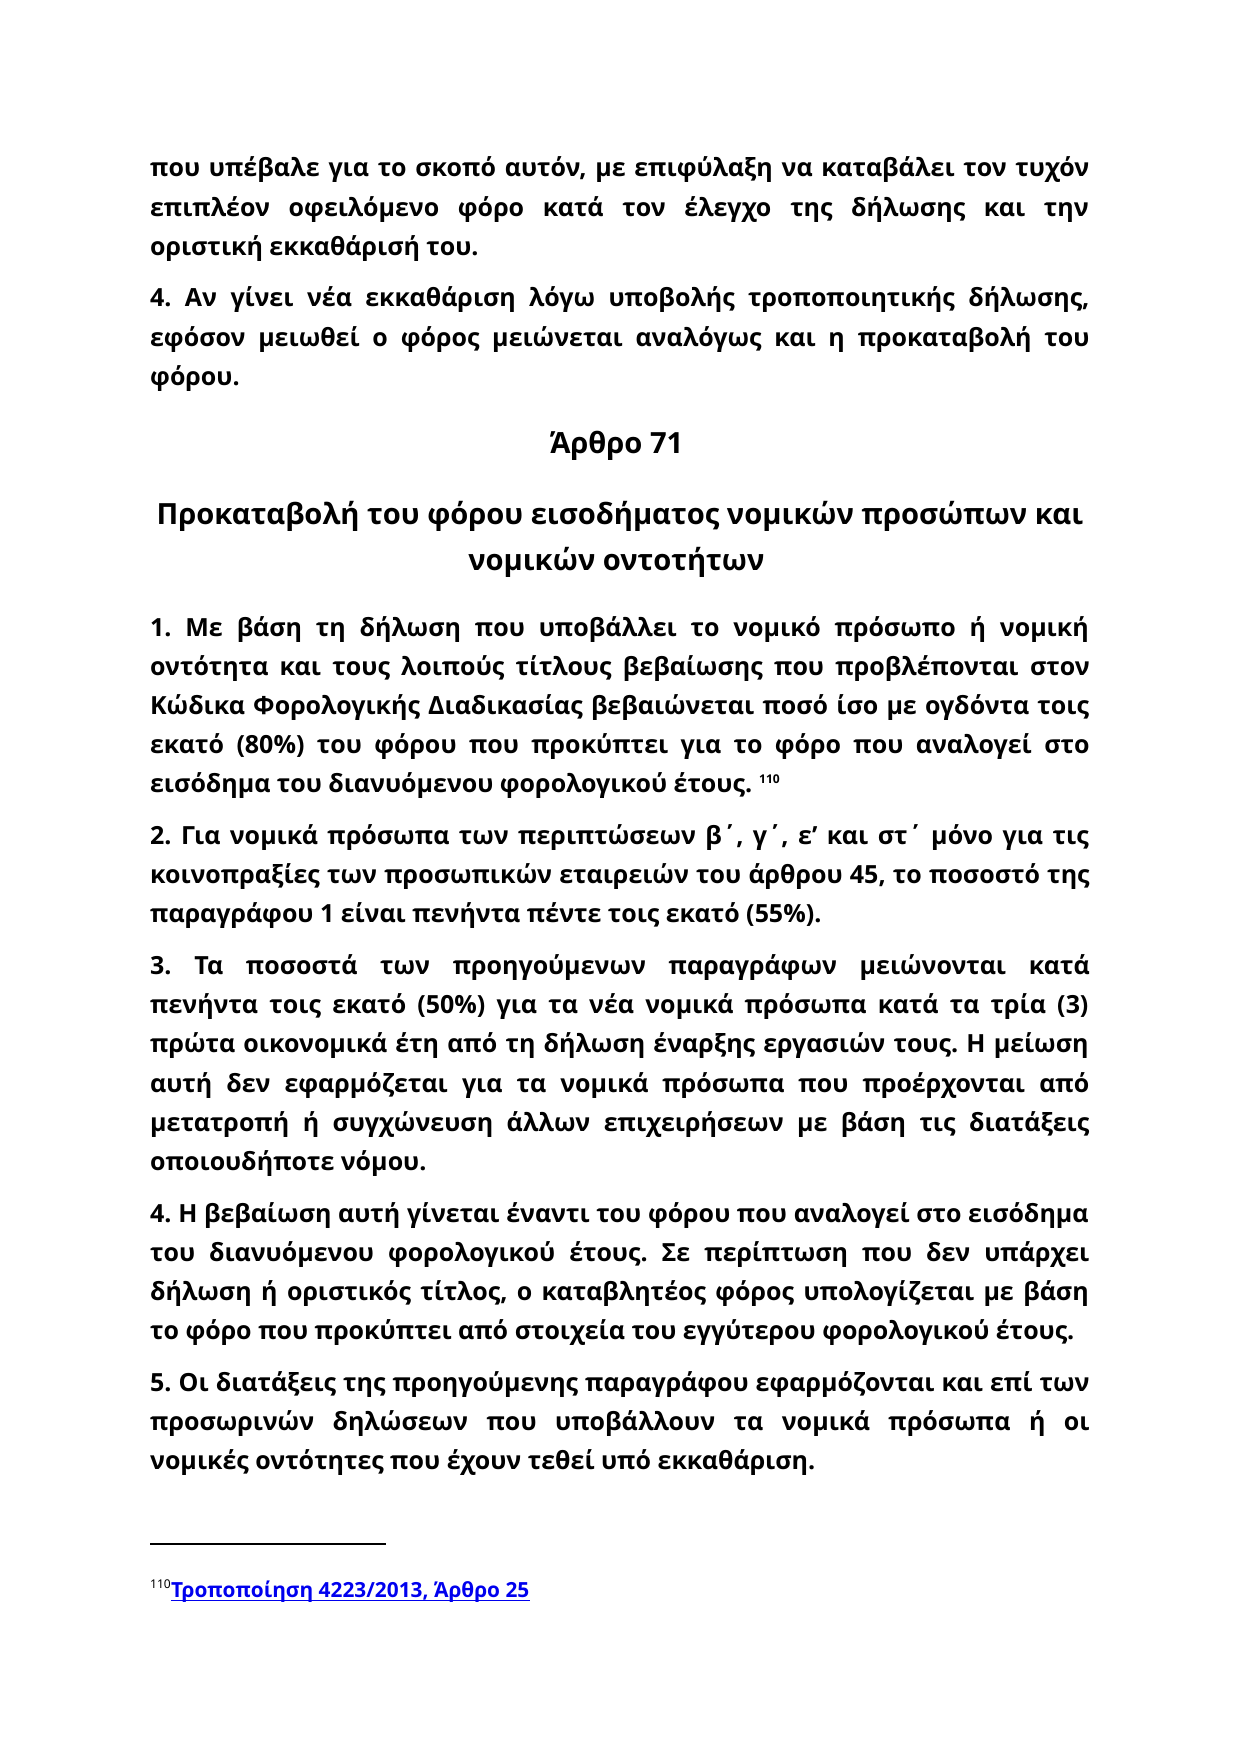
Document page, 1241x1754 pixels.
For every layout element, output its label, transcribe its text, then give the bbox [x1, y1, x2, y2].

text Τροποποίηση 4223/2013, Άρθρο 25 [150, 1576, 1090, 1604]
text 3. Τα ποσοστά των προηγούμενων παραγράφων μειώνονται κατά πενήντα τοις εκατό (50%) για τα νέα νομικά πρόσωπα κατά τα τρία (3) πρώτα οικονομικά έτη από τη δήλωση έναρξης εργασιών τους. Η μείωση αυτή δεν εφαρμόζεται για τα νομικά πρόσωπα που προέρχονται από μετατροπή ή συγχώνευση άλλων επιχειρήσεων με βάση τις διατάξεις οποιουδήποτε νόμου. [150, 948, 1090, 1178]
text 2. Για νομικά πρόσωπα των περιπτώσεων β΄, γ΄, ε’ και στ΄ μόνο για τις κοινοπραξίες των προσωπικών εταιρειών του άρθρου 45, το ποσοστό της παραγράφου 1 είναι πενήντα πέντε τοις εκατό (55%). [150, 818, 1090, 930]
subtitle Προκαταβολή του φόρου εισοδήματος νομικών προσώπων και νομικών οντοτήτων [150, 493, 1090, 578]
text 5. Οι διατάξεις της προηγούμενης παραγράφου εφαρμόζονται και επί των προσωρινών δηλώσεων που υποβάλλουν τα νομικά πρόσωπα ή οι νομικές οντότητες που έχουν τεθεί υπό εκκαθάριση. [150, 1364, 1090, 1477]
subtitle Άρθρο 71 [150, 422, 1090, 462]
text που υπέβαλε για το σκοπό αυτόν, με επιφύλαξη να καταβάλει τον τυχόν επιπλέον οφειλόμενο φόρο κατά τον έλεγχο της δήλωσης και την οριστική εκκαθάρισή του. [150, 150, 1090, 262]
text 4. Η βεβαίωση αυτή γίνεται έναντι του φόρου που αναλογεί στο εισόδημα του διανυόμενου φορολογικού έτους. Σε περίπτωση που δεν υπάρχει δήλωση ή οριστικός τίτλος, ο καταβλητέος φόρος υπολογίζεται με βάση το φόρο που προκύπτει από στοιχεία του εγγύτερου φορολογικού έτους. [150, 1195, 1090, 1347]
text 4. Αν γίνει νέα εκκαθάριση λόγω υποβολής τροποποιητικής δήλωσης, εφόσον μειωθεί ο φόρος μειώνεται αναλόγως και η προκαταβολή του φόρου. [150, 280, 1090, 392]
text 1. Με βάση τη δήλωση που υποβάλλει το νομικό πρόσωπο ή νομική οντότητα και τους λοιπούς τίτλους βεβαίωσης που προβλέπονται στον Κώδικα Φορολογικής Διαδικασίας βεβαιώνεται ποσό ίσο με ογδόντα τοις εκατό (80%) του φόρου που προκύπτει για το φόρο που αναλογεί στο εισόδημα του διανυόμενου φορολογικού έτους. [150, 609, 1090, 800]
